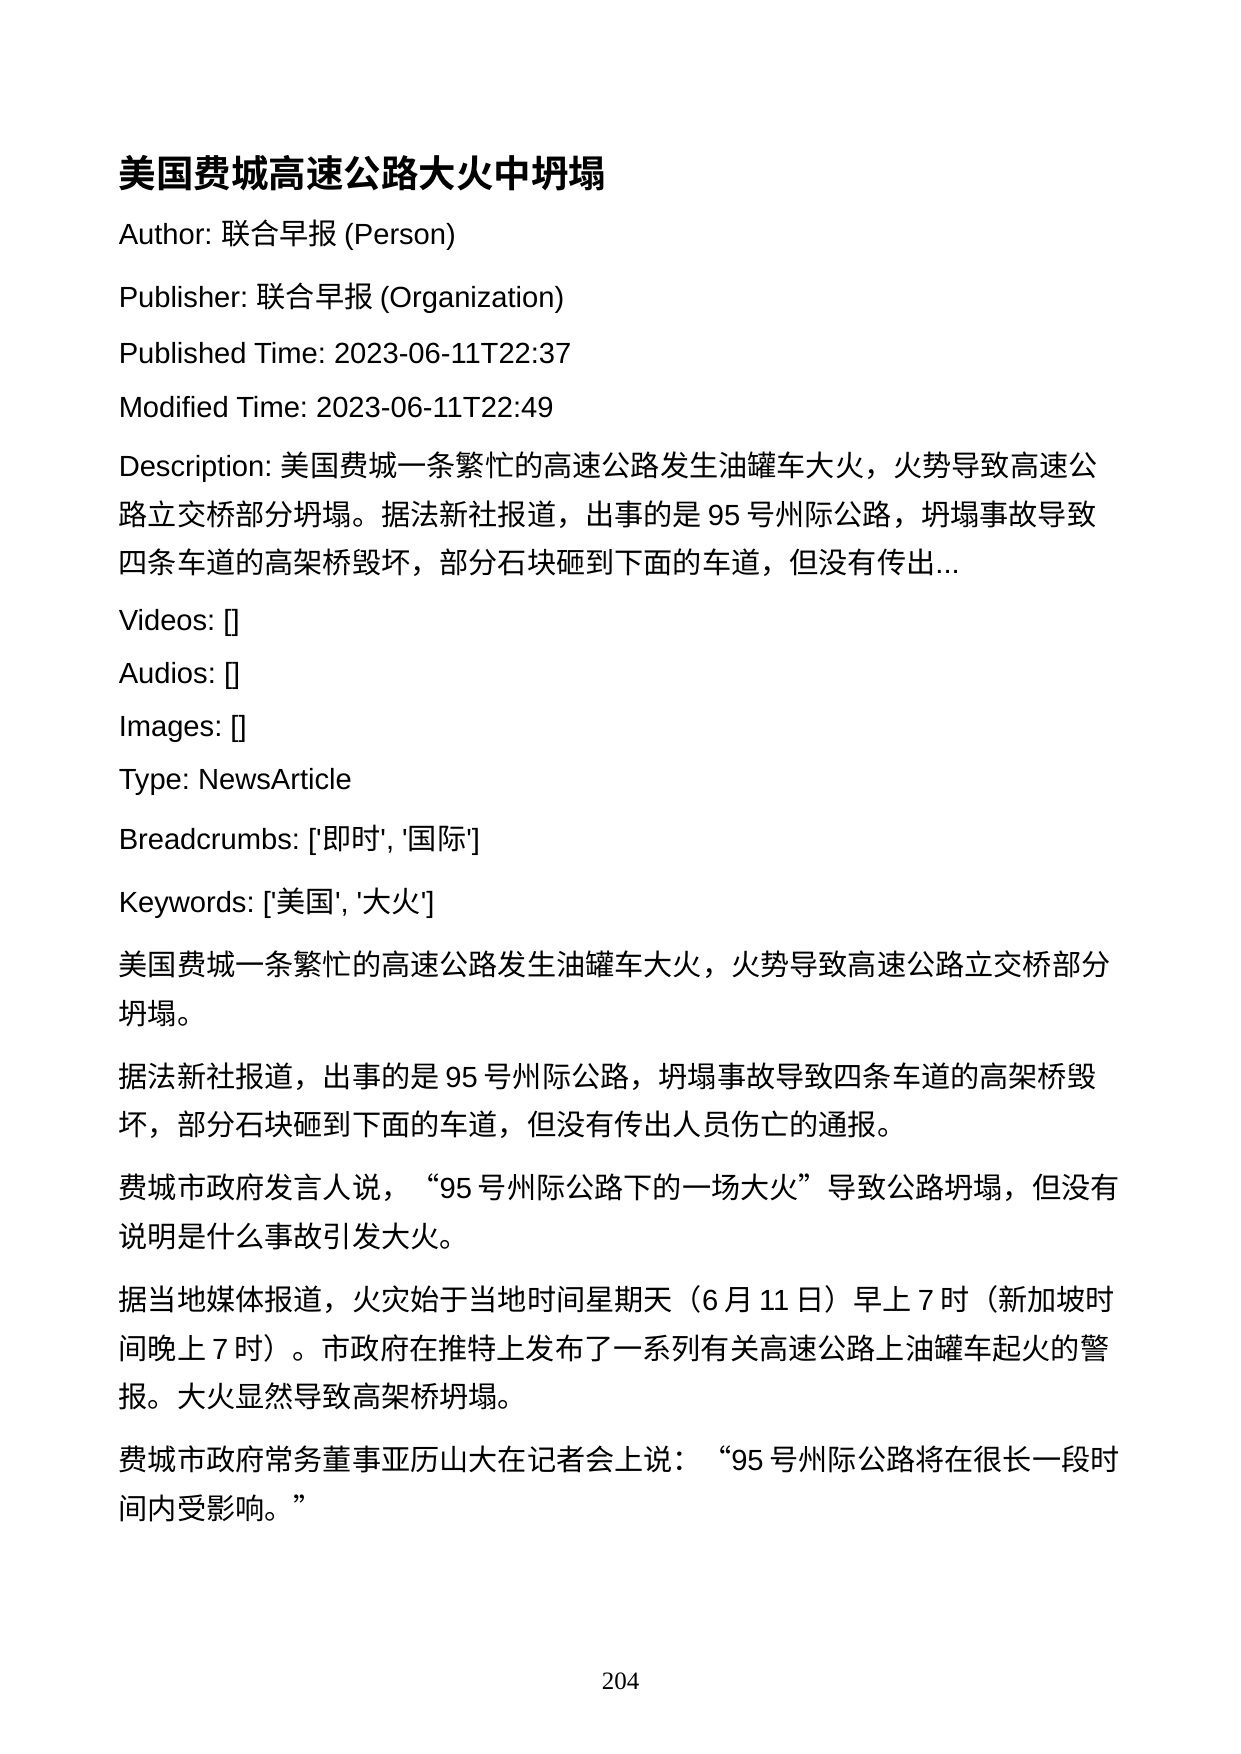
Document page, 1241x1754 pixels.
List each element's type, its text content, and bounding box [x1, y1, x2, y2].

text Publisher: 联合早报 (Organization) [118, 273, 1122, 316]
text Videos: [] [118, 603, 1122, 637]
text 据法新社报道，出事的是95号州际公路，坍塌事故导致四条车道的高架桥毁坏，部分石块砸到下面的车道，但没有传出人员伤亡的通报。 [118, 1053, 1122, 1144]
subtitle 美国费城高速公路大火中坍塌 [118, 143, 1122, 198]
text Type: NewsArticle [118, 762, 1122, 796]
text Published Time: 2023-06-11T22:37 [118, 337, 1122, 370]
text 费城市政府常务董事亚历山大在记者会上说：“95号州际公路将在很长一段时间内受影响。” [118, 1437, 1122, 1528]
text 美国费城一条繁忙的高速公路发生油罐车大火，火势导致高速公路立交桥部分坍塌。 [118, 942, 1122, 1033]
text Description: 美国费城一条繁忙的高速公路发生油罐车大火，火势导致高速公路立交桥部分坍塌。据法新社报道，出事的是95号州际公路，坍塌事故导致四条车道的高架桥毁坏，部分石块砸到下面的车道，但没有传出... [118, 443, 1122, 582]
text Modified Time: 2023-06-11T22:49 [118, 390, 1122, 423]
text Images: [] [118, 709, 1122, 743]
text 费城市政府发言人说，“95号州际公路下的一场大火”导致公路坍塌，但没有说明是什么事故引发大火。 [118, 1165, 1122, 1256]
text Keywords: ['美国', '大火'] [118, 879, 1122, 921]
text 据当地媒体报道，火灾始于当地时间星期天（6月11日）早上7时（新加坡时间晚上7时）。市政府在推特上发布了一系列有关高速公路上油罐车起火的警报。大火显然导致高架桥坍塌。 [118, 1277, 1122, 1416]
text Author: 联合早报 (Person) [118, 210, 1122, 253]
text Audios: [] [118, 656, 1122, 690]
text Breadcrumbs: ['即时', '国际'] [118, 816, 1122, 858]
